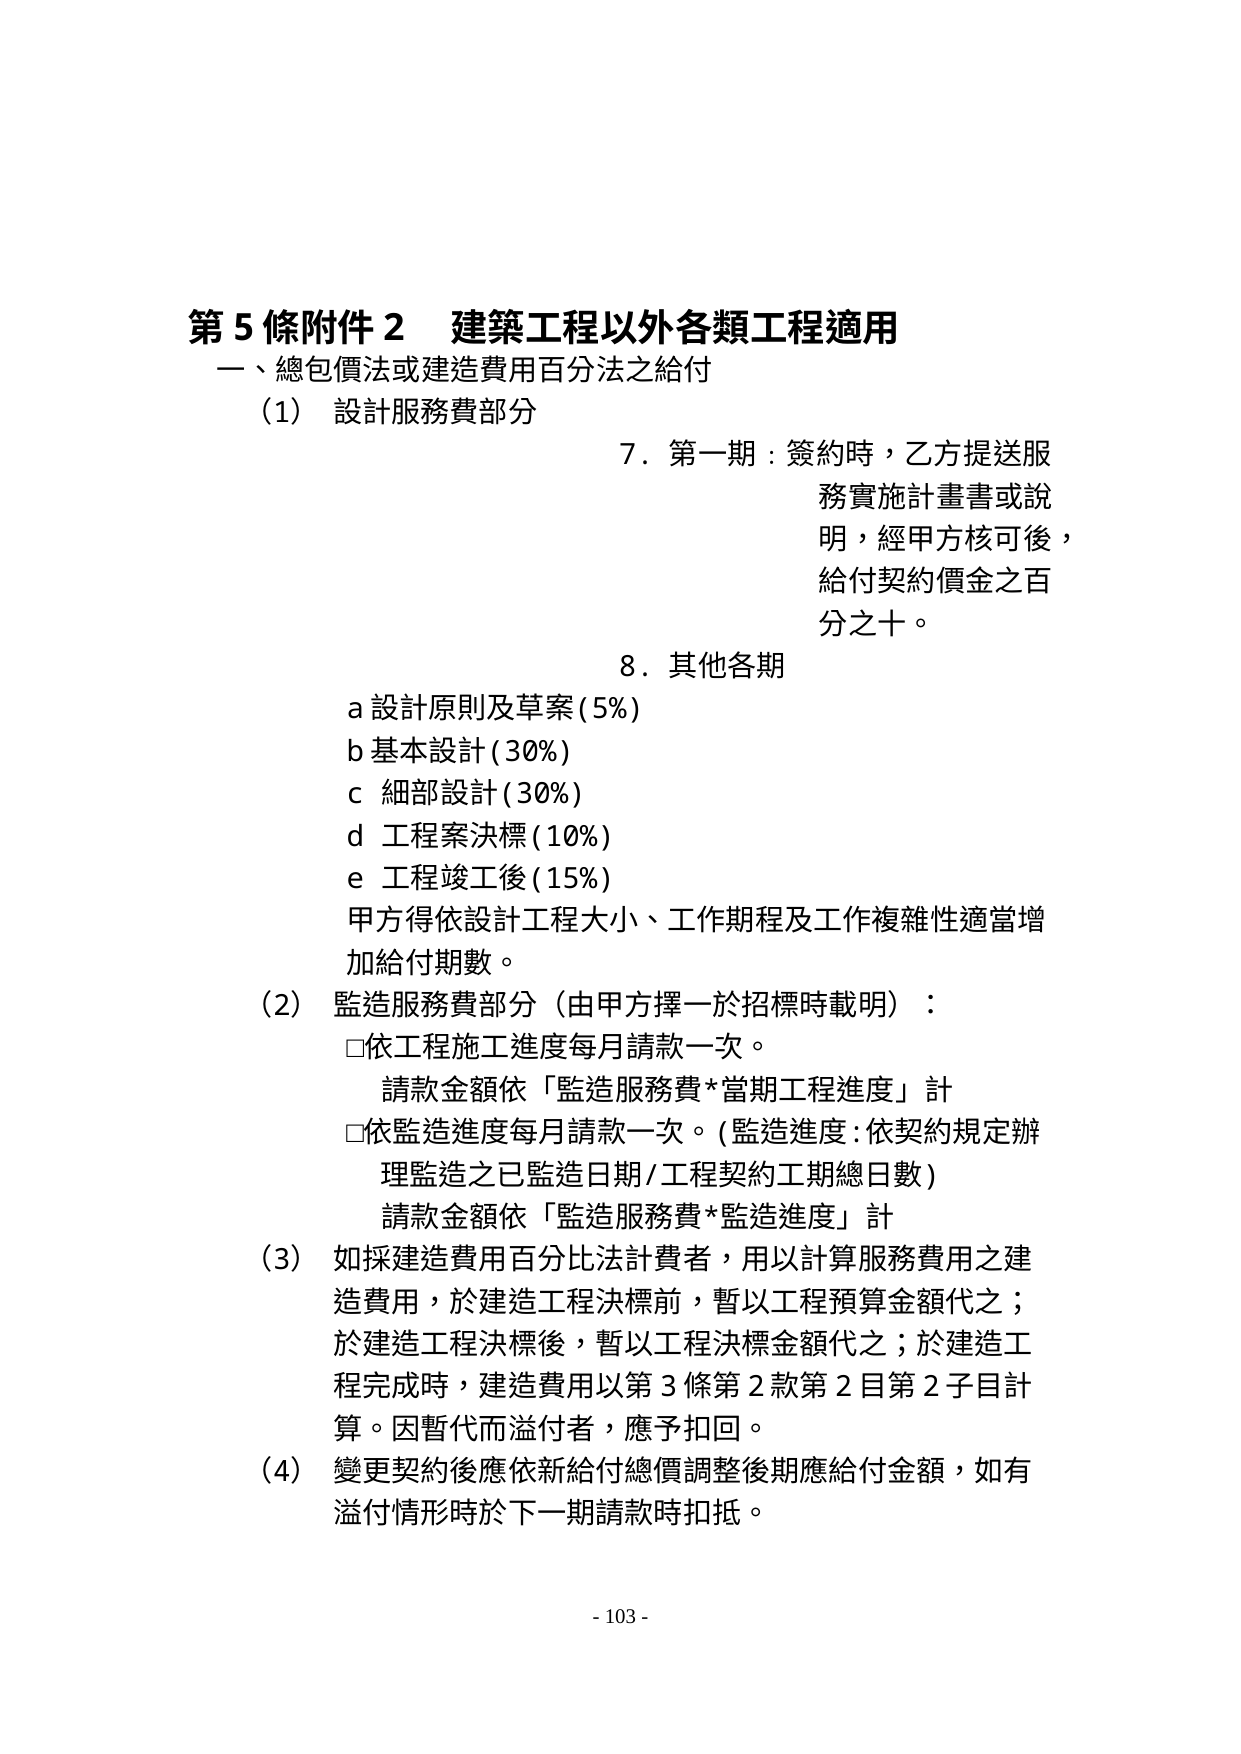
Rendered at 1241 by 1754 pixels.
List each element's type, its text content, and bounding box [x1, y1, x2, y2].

list 變更契約後應依新給付總價調整後期應給付金額，如有溢付情形時於下一期請款時扣抵。 [244, 1447, 1053, 1532]
text 一、總包價法或建造費用百分法之給付 [187, 346, 1053, 388]
text c 細部設計(30%) [288, 770, 1053, 812]
list 如採建造費用百分比法計費者，用以計算服務費用之建造費用，於建造工程決標前，暫以工程預算金額代之；於建造工程決標後，暫以工程決標金額代之；於建造工程完成時，建造費用以第3條第2款第2目第2子目計算。因暫代而溢付者，應予扣回。 [244, 1236, 1053, 1447]
text a設計原則及草案(5%) [288, 685, 1053, 727]
text 請款金額依「監造服務費*當期工程進度」計 [288, 1066, 1053, 1109]
list 其他各期 [619, 642, 1053, 685]
list 監造服務費部分（由甲方擇一於招標時載明）： [244, 981, 1053, 1024]
text 第5條附件2 建築工程以外各類工程適用 [187, 284, 1053, 346]
text e 工程竣工後(15%) [288, 854, 1053, 897]
text d 工程案決標(10%) [288, 812, 1053, 854]
text b基本設計(30%) [288, 727, 1053, 770]
text □依工程施工進度每月請款一次。 [288, 1024, 1053, 1066]
list 設計服務費部分 [244, 388, 1053, 431]
list 第一期﹕簽約時，乙方提送服務實施計畫書或說明，經甲方核可後，給付契約價金之百分之十。 [619, 431, 1053, 642]
text 請款金額依「監造服務費*監造進度」計 [346, 1193, 1053, 1236]
text □依監造進度每月請款一次。(監造進度:依契約規定辦理監造之已監造日期/工程契約工期總日數) [346, 1109, 1053, 1193]
text 甲方得依設計工程大小、工作期程及工作複雜性適當增加給付期數。 [346, 897, 1053, 981]
